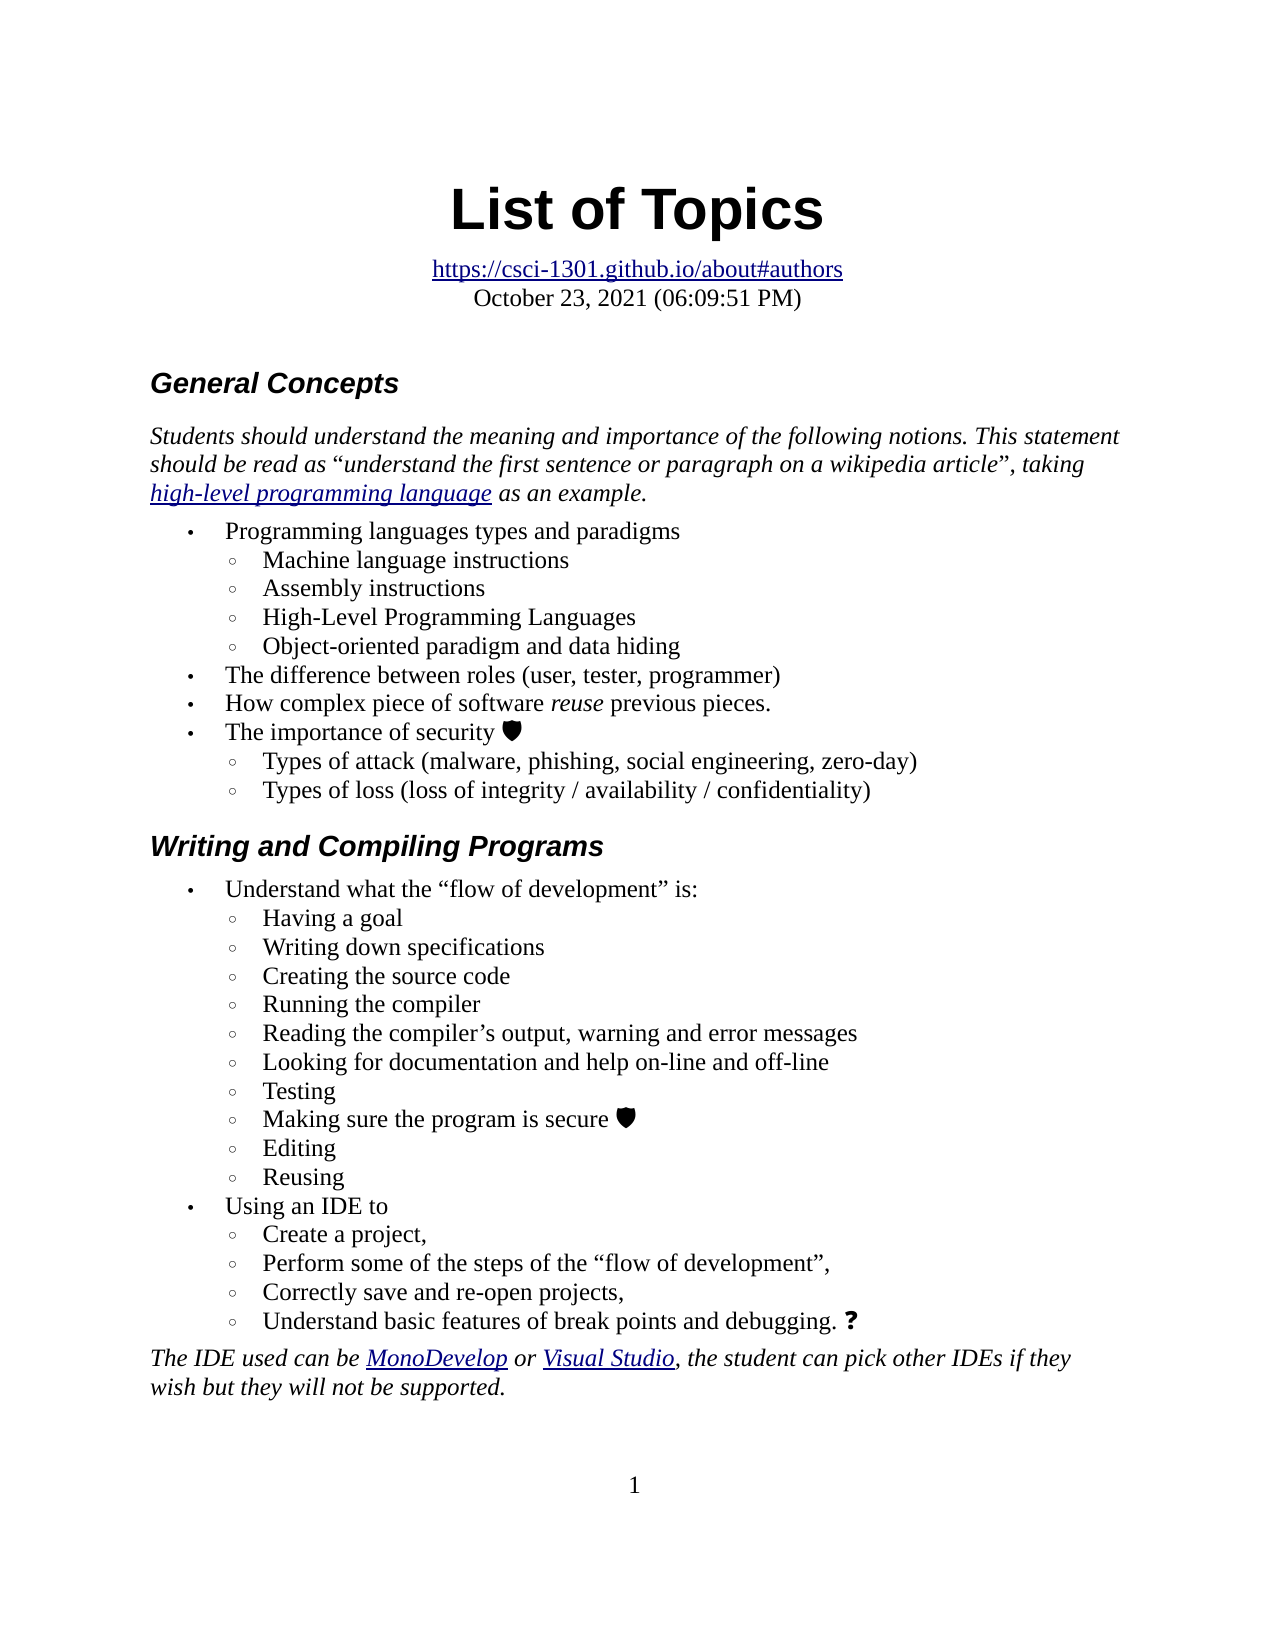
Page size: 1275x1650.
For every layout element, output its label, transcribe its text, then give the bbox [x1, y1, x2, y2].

subtitle Writing and Compiling Programs [150, 828, 1125, 862]
subtitle General Concepts [150, 366, 1125, 399]
list How complex piece of software reuse previous pieces. [187, 688, 1125, 717]
list Correctly save and re-open projects, [225, 1277, 1125, 1306]
list Types of loss (loss of integrity / availability / confidentiality) [225, 775, 1125, 803]
list Create a project, [225, 1219, 1125, 1248]
text Students should understand the meaning and importance of the following notions. This statement should be read as “understand the first sentence or paragraph on a wikipedia article”, taking high-level programming language as an example. [150, 421, 1125, 507]
list High-Level Programming Languages [225, 602, 1125, 631]
list The importance of security 🛡️ [187, 717, 1125, 746]
list Understand basic features of break points and debugging. ❓ [225, 1306, 1125, 1334]
list Reading the compiler’s output, warning and error messages [225, 1018, 1125, 1047]
list Having a goal [225, 903, 1125, 932]
list Machine language instructions [225, 545, 1125, 573]
list Reusing [225, 1162, 1125, 1191]
text https://csci-1301.github.io/about#authors [150, 254, 1125, 283]
title List of Topics [150, 175, 1125, 242]
list Programming languages types and paradigms [187, 516, 1125, 545]
list Running the compiler [225, 989, 1125, 1018]
list Looking for documentation and help on-line and off-line [225, 1047, 1125, 1076]
list Editing [225, 1133, 1125, 1162]
text The IDE used can be MonoDevelop or Visual Studio, the student can pick other IDEs if they wish but they will not be supported. [150, 1343, 1125, 1401]
text October 23, 2021 (06:09:51 PM) [150, 283, 1125, 312]
list Understand what the “flow of development” is: [187, 874, 1125, 903]
list Perform some of the steps of the “flow of development”, [225, 1248, 1125, 1277]
list Using an IDE to [187, 1191, 1125, 1219]
list Assembly instructions [225, 573, 1125, 602]
list Creating the source code [225, 961, 1125, 989]
list The difference between roles (user, tester, programmer) [187, 660, 1125, 688]
list Writing down specifications [225, 932, 1125, 961]
list Object-oriented paradigm and data hiding [225, 631, 1125, 660]
list Testing [225, 1076, 1125, 1104]
list Making sure the program is secure 🛡️ [225, 1104, 1125, 1133]
list Types of attack (malware, phishing, social engineering, zero-day) [225, 746, 1125, 775]
